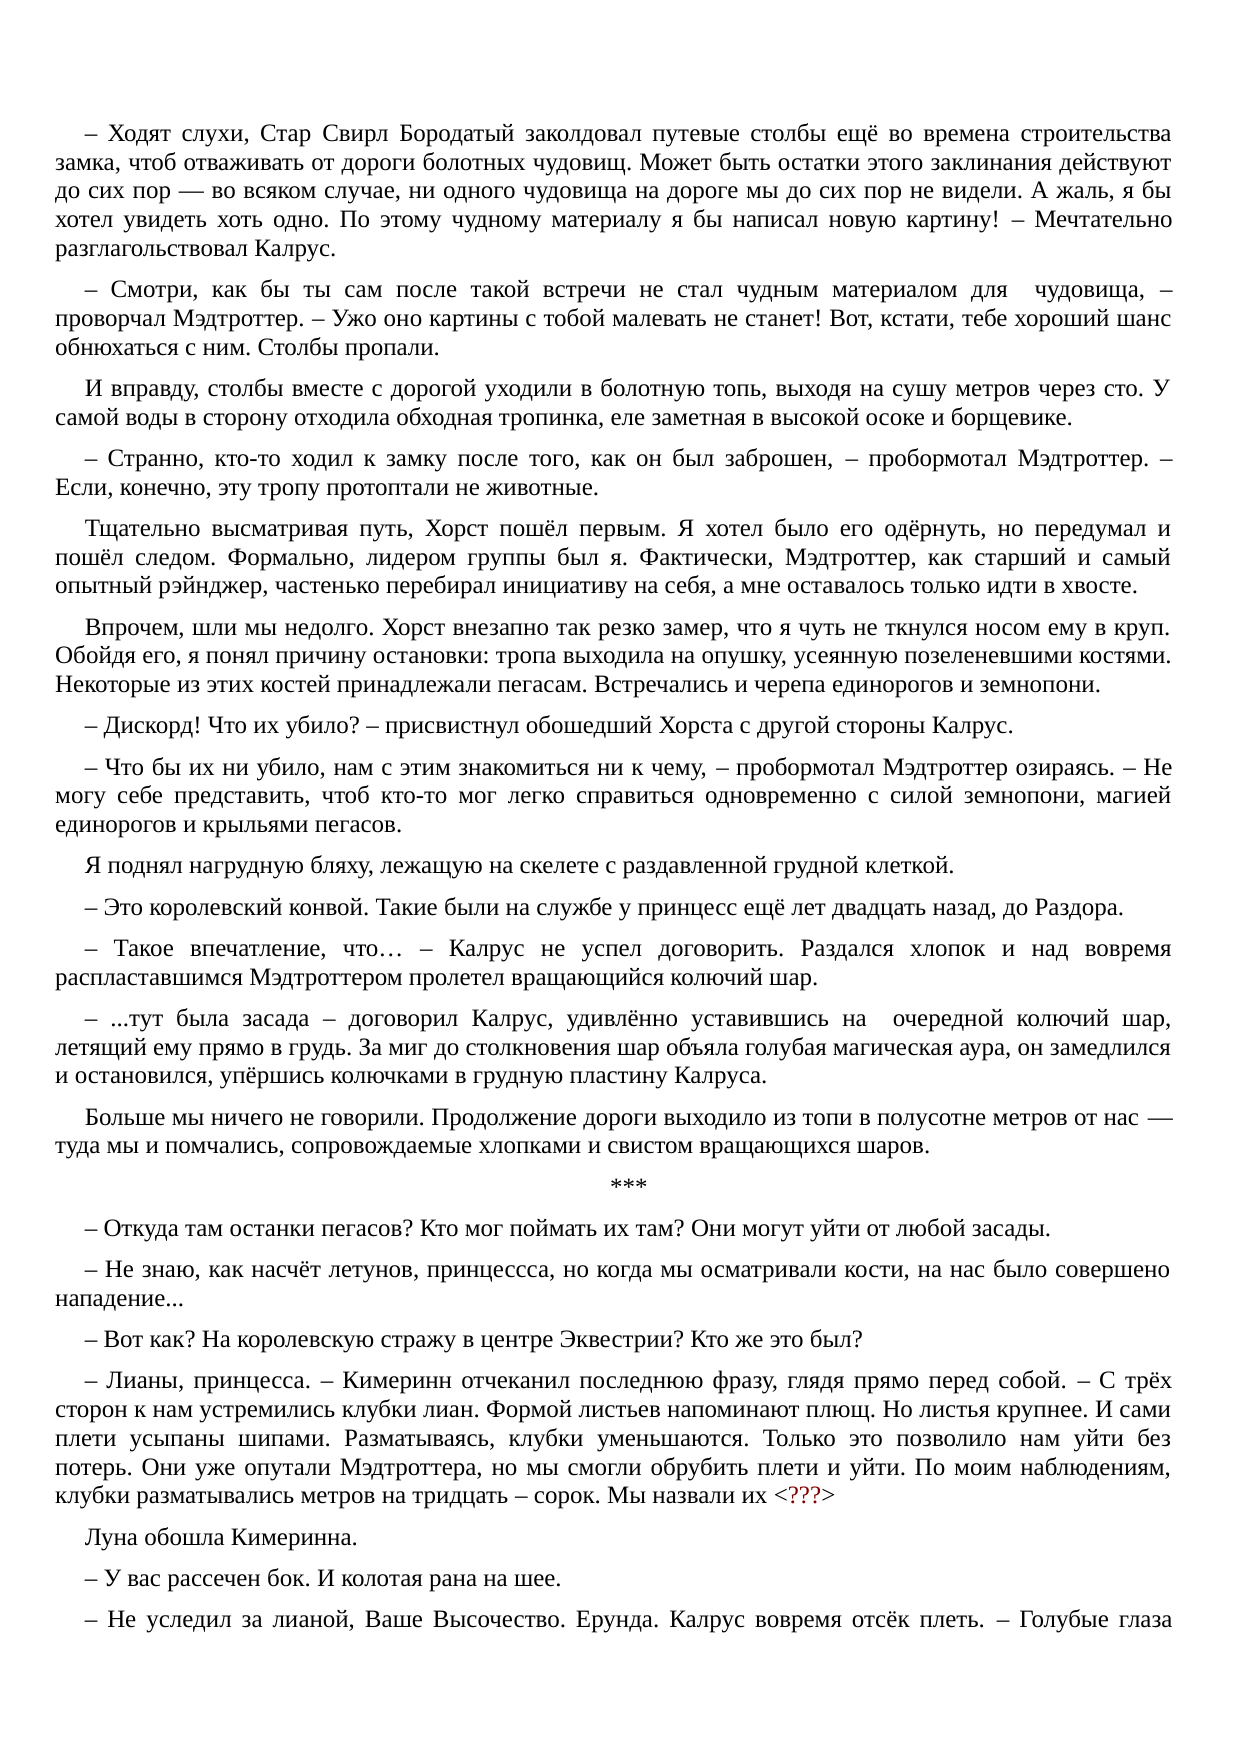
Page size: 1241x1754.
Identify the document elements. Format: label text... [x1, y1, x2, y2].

text – Это королевский конвой. Такие были на службе у принцесс ещё лет двадцать назад, до Раздора. [55, 892, 1172, 921]
text – Такое впечатление, что… – Калрус не успел договорить. Раздался хлопок и над вовремя распластавшимся Мэдтроттером пролетел вращающийся колючий шар. [55, 933, 1172, 991]
text Впрочем, шли мы недолго. Хорст внезапно так резко замер, что я чуть не ткнулся носом ему в круп. Обойдя его, я понял причину остановки: тропа выходила на опушку, усеянную позеленевшими костями. Некоторые из этих костей принадлежали пегасам. Встречались и черепа единорогов и земнопони. [55, 612, 1172, 698]
text Больше мы ничего не говорили. Продолжение дороги выходило из топи в полусотне метров от нас — туда мы и помчались, сопровождаемые хлопками и свистом вращающихся шаров. [55, 1102, 1172, 1159]
text Я поднял нагрудную бляху, лежащую на скелете с раздавленной грудной клеткой. [55, 851, 1172, 879]
text – Смотри, как бы ты сам после такой встречи не стал чудным материалом для чудовища, – проворчал Мэдтроттер. – Ужо оно картины с тобой малевать не станет! Вот, кстати, тебе хороший шанс обнюхаться с ним. Столбы пропали. [55, 274, 1172, 361]
text – Что бы их ни убило, нам с этим знакомиться ни к чему, – пробормотал Мэдтроттер озираясь. – Не могу себе представить, чтоб кто-то мог легко справиться одновременно с силой земнопони, магией единорогов и крыльями пегасов. [55, 752, 1172, 838]
text *** [55, 1172, 1172, 1201]
text Луна обошла Кимеринна. [55, 1522, 1172, 1551]
text – Дискорд! Что их убило? – присвистнул обошедший Хорста с другой стороны Калрус. [55, 711, 1172, 739]
text – Вот как? На королевскую стражу в центре Эквестрии? Кто же это был? [55, 1324, 1172, 1353]
text – Ходят слухи, Стар Cвирл Бородатый заколдовал путевые столбы ещё во времена строительства замка, чтоб отваживать от дороги болотных чудовищ. Может быть остатки этого заклинания действуют до сих пор — во всяком случае, ни одного чудовища на дороге мы до сих пор не видели. А жаль, я бы хотел увидеть хоть одно. По этому чудному материалу я бы написал новую картину! – Мечтательно разглагольствовал Калрус. [55, 118, 1172, 262]
text – У вас рассечен бок. И колотая рана на шее. [55, 1563, 1172, 1592]
text – Лианы, принцесса. – Кимеринн отчеканил последнюю фразу, глядя прямо перед собой. – С трёх сторон к нам устремились клубки лиан. Формой листьев напоминают плющ. Но листья крупнее. И сами плети усыпаны шипами. Разматываясь, клубки уменьшаются. Только это позволило нам уйти без потерь. Они уже опутали Мэдтроттера, но мы смогли обрубить плети и уйти. По моим наблюдениям, клубки разматывались метров на тридцать – сорок. Мы назвали их <???> [55, 1366, 1172, 1509]
text – Откуда там останки пегасов? Кто мог поймать их там? Они могут уйти от любой засады. [55, 1213, 1172, 1242]
text И вправду, столбы вместе с дорогой уходили в болотную топь, выходя на сушу метров через сто. У самой воды в сторону отходила обходная тропинка, еле заметная в высокой осоке и борщевике. [55, 373, 1172, 431]
text Тщательно высматривая путь, Хорст пошёл первым. Я хотел было его одёрнуть, но передумал и пошёл следом. Формально, лидером группы был я. Фактически, Мэдтроттер, как старший и самый опытный рэйнджер, частенько перебирал инициативу на себя, а мне оставалось только идти в хвосте. [55, 513, 1172, 599]
text – Странно, кто-то ходил к замку после того, как он был заброшен, – пробормотал Мэдтроттер. – Если, конечно, эту тропу протоптали не животные. [55, 443, 1172, 501]
text – Не знаю, как насчёт летунов, принцессса, но когда мы осматривали кости, на нас было совершено нападение... [55, 1254, 1172, 1312]
text – ...тут была засада – договорил Калрус, удивлённо уставившись на очередной колючий шар, летящий ему прямо в грудь. За миг до столкновения шар объяла голубая магическая аура, он замедлился и остановился, упёршись колючками в грудную пластину Калруса. [55, 1003, 1172, 1089]
text – Не уследил за лианой, Ваше Высочество. Ерунда. Калрус вовремя отсёк плеть. – Голубые глаза [55, 1604, 1172, 1633]
